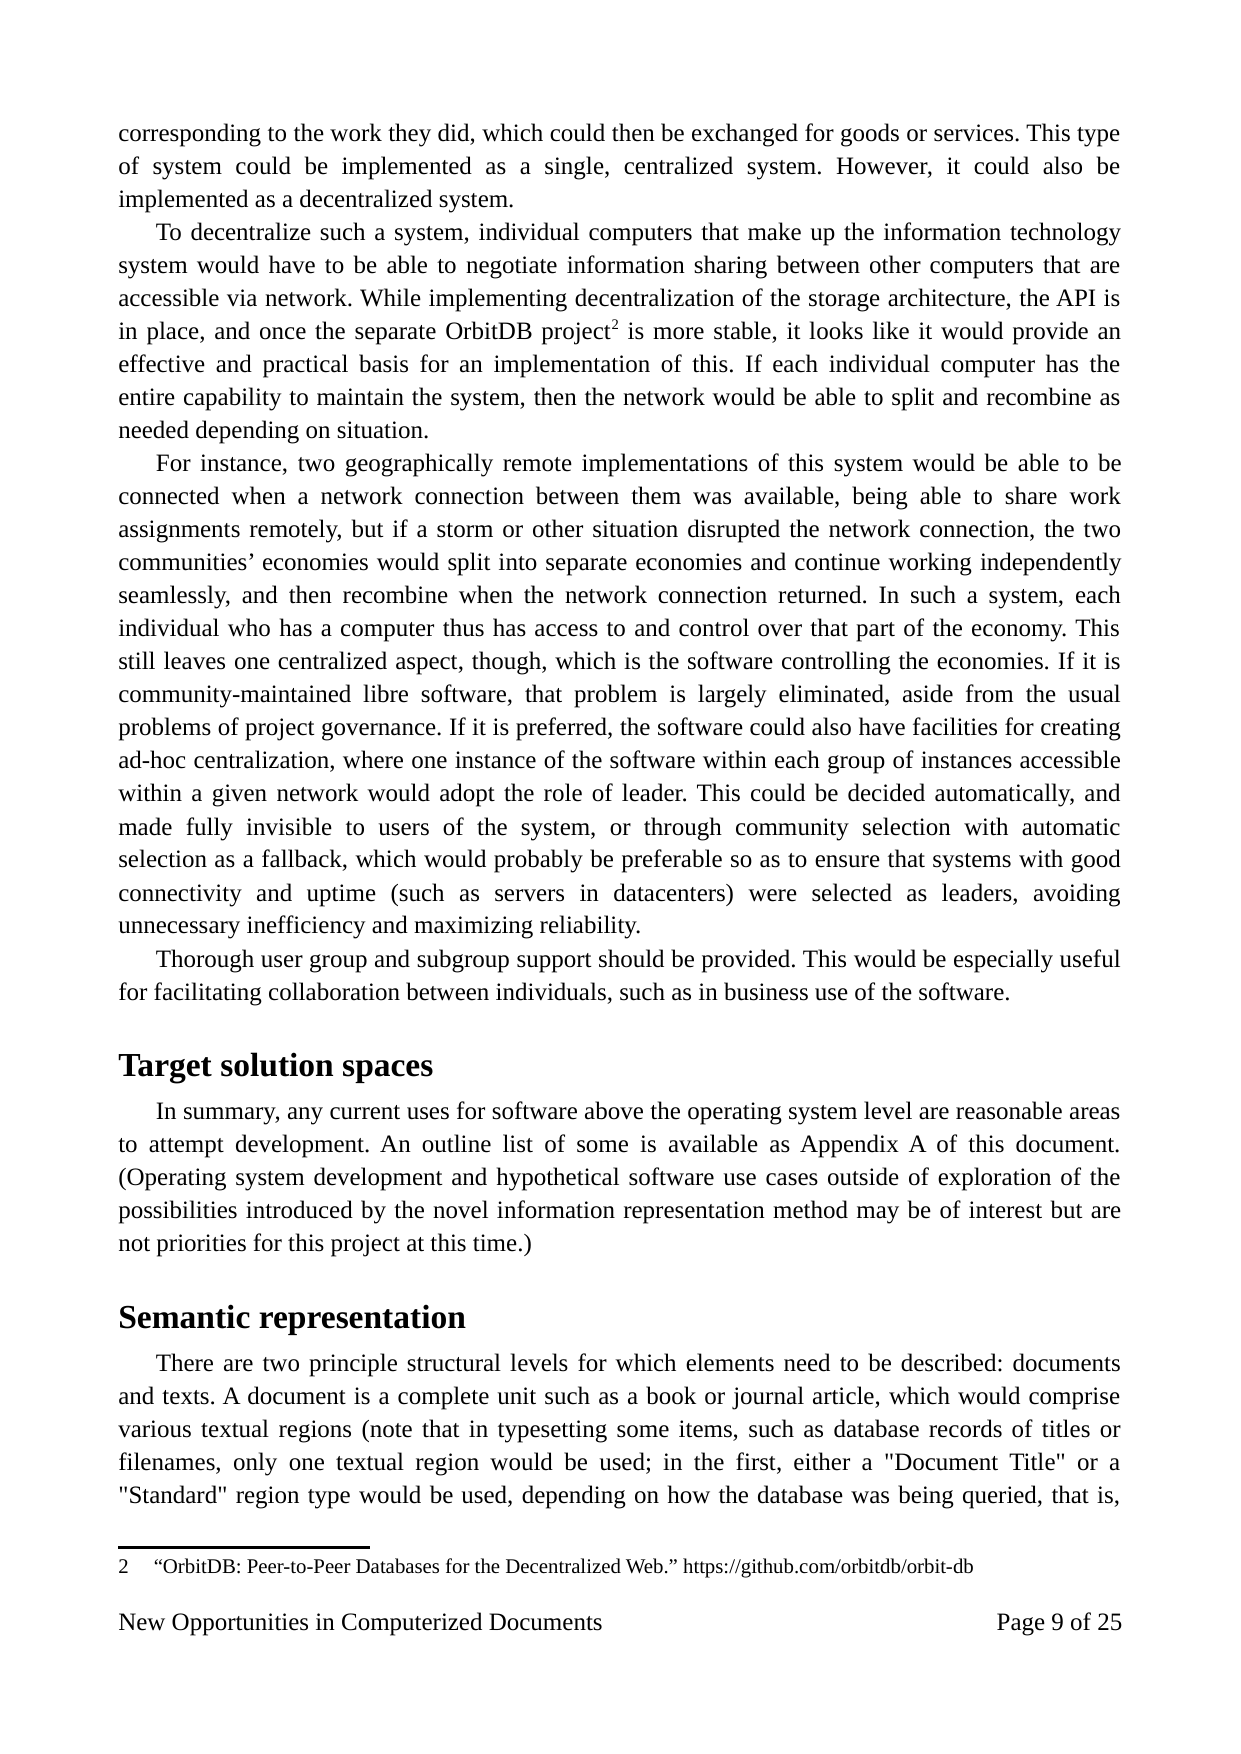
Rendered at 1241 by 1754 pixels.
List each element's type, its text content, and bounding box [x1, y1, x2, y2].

text Thorough user group and subgroup support should be provided. This would be especially useful for facilitating collaboration between individuals, such as in business use of the software. [118, 944, 1122, 1005]
text For instance, two geographically remote implementations of this system would be able to be connected when a network connection between them was available, being able to share work assignments remotely, but if a storm or other situation disrupted the network connection, the two communities’ economies would split into separate economies and continue working independently seamlessly, and then recombine when the network connection returned. In such a system, each individual who has a computer thus has access to and control over that part of the economy. This still leaves one centralized aspect, though, which is the software controlling the economies. If it is community-maintained libre software, that problem is largely eliminated, aside from the usual problems of project governance. If it is preferred, the software could also have facilities for creating ad-hoc centralization, where one instance of the software within each group of instances accessible within a given network would adopt the role of leader. This could be decided automatically, and made fully invisible to users of the system, or through community selection with automatic selection as a fallback, which would probably be preferable so as to ensure that systems with good connectivity and uptime (such as servers in datacenters) were selected as leaders, avoiding unnecessary inefficiency and maximizing reliability. [118, 448, 1122, 939]
text To decentralize such a system, individual computers that make up the information technology system would have to be able to negotiate information sharing between other computers that are accessible via network. While implementing decentralization of the storage architecture, the API is in place, and once the separate OrbitDB project is more stable, it looks like it would provide an effective and practical basis for an implementation of this. If each individual computer has the entire capability to maintain the system, then the network would be able to split and recombine as needed depending on situation. [118, 217, 1122, 444]
text In summary, any current uses for software above the operating system level are reasonable areas to attempt development. An outline list of some is available as Appendix A of this document. (Operating system development and hypothetical software use cases outside of exploration of the possibilities introduced by the novel information representation method may be of interest but are not priorities for this project at this time.) [118, 1096, 1122, 1257]
subtitle Semantic representation [118, 1297, 1122, 1335]
subtitle Target solution spaces [118, 1045, 1122, 1084]
text There are two principle structural levels for which elements need to be described: documents and texts. A document is a complete unit such as a book or journal article, which would comprise various textual regions (note that in typesetting some items, such as database records of titles or filenames, only one textual region would be used; in the first, either a "Document Title" or a "Standard" region type would be used, depending on how the database was being queried, that is, [118, 1348, 1122, 1509]
text “OrbitDB: Peer-to-Peer Databases for the Decentralized Web.” https://github.com/orbitdb/orbit-db [118, 1553, 1122, 1578]
text corresponding to the work they did, which could then be exchanged for goods or services. This type of system could be implemented as a single, centralized system. However, it could also be implemented as a decentralized system. [118, 118, 1122, 213]
